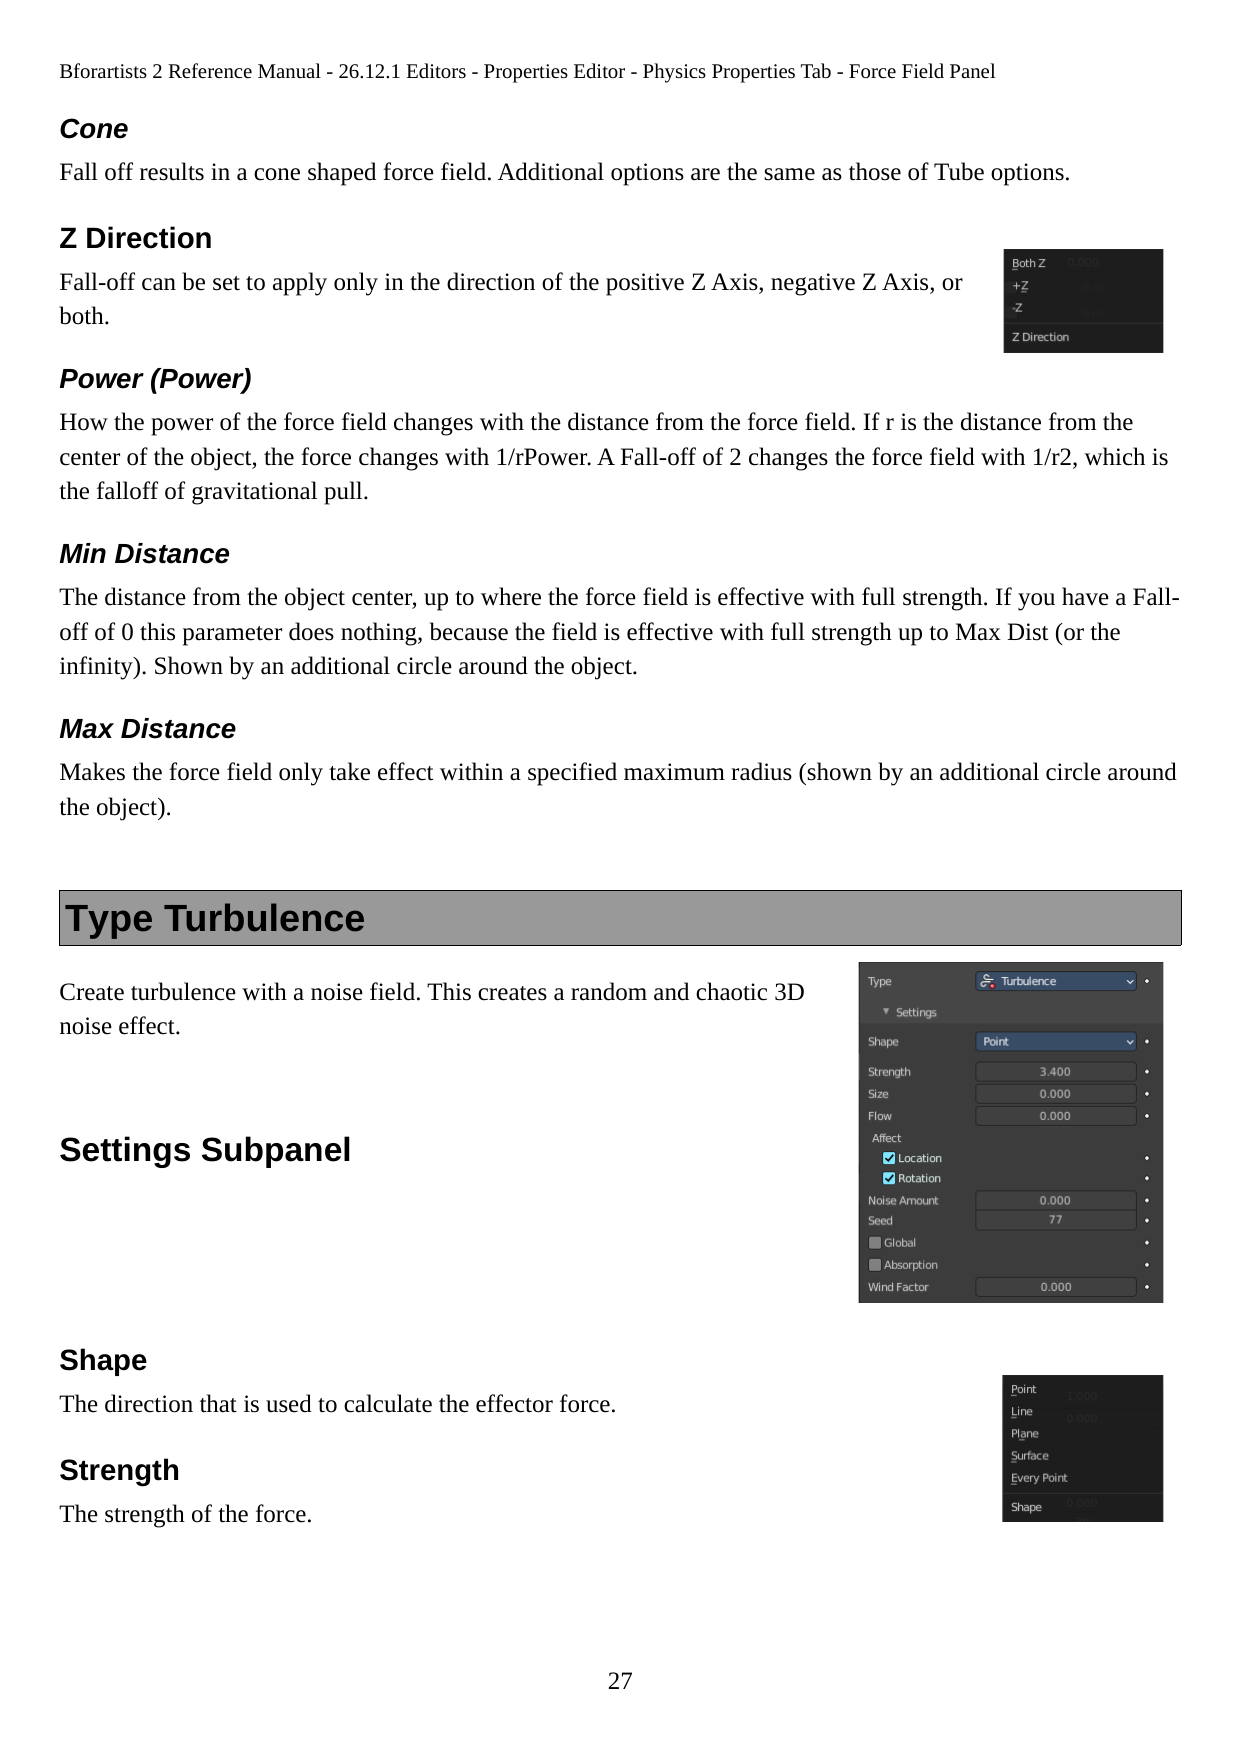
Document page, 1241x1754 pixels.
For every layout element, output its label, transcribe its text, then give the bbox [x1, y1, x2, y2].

subtitle Strength [59, 1453, 1002, 1487]
picture [1003, 249, 1164, 353]
subtitle Min Distance [59, 538, 1181, 570]
table_header Type Turbulence [60, 891, 1181, 945]
subtitle Settings Subpanel [59, 1130, 858, 1169]
subtitle Cone [59, 113, 1181, 144]
text The direction that is used to calculate the effector force. [59, 1389, 1002, 1418]
text Fall off results in a cone shaped force field. Additional options are the same as those of Tube options. [59, 157, 1181, 186]
text The strength of the force. [59, 1499, 1181, 1528]
subtitle Z Direction [59, 221, 1181, 254]
picture [1002, 1375, 1164, 1522]
text Fall-off can be set to apply only in the direction of the positive Z Axis, negative Z Axis, or both. [59, 267, 1003, 330]
picture [858, 962, 1164, 1303]
subtitle Max Distance [59, 713, 1181, 744]
subtitle Power (Power) [59, 363, 1181, 395]
subtitle [1164, 1130, 1181, 1169]
text The distance from the object center, up to where the force field is effective with full strength. If you have a Fall-off of 0 this parameter does nothing, because the field is effective with full strength up to Max Dist (or the infinity). Shown by an additional circle around the object. [59, 582, 1181, 680]
subtitle [1164, 1453, 1181, 1487]
subtitle Shape [59, 1343, 1181, 1377]
text How the power of the force field changes with the distance from the force field. If r is the distance from the center of the object, the force changes with 1/rPower. A Fall-off of 2 changes the force field with 1/r2, which is the falloff of gravitational pull. [59, 407, 1181, 505]
text Create turbulence with a noise field. This creates a random and chaotic 3D noise effect. [59, 977, 858, 1040]
text Makes the force field only take effect within a specified maximum radius (shown by an additional circle around the object). [59, 757, 1181, 820]
